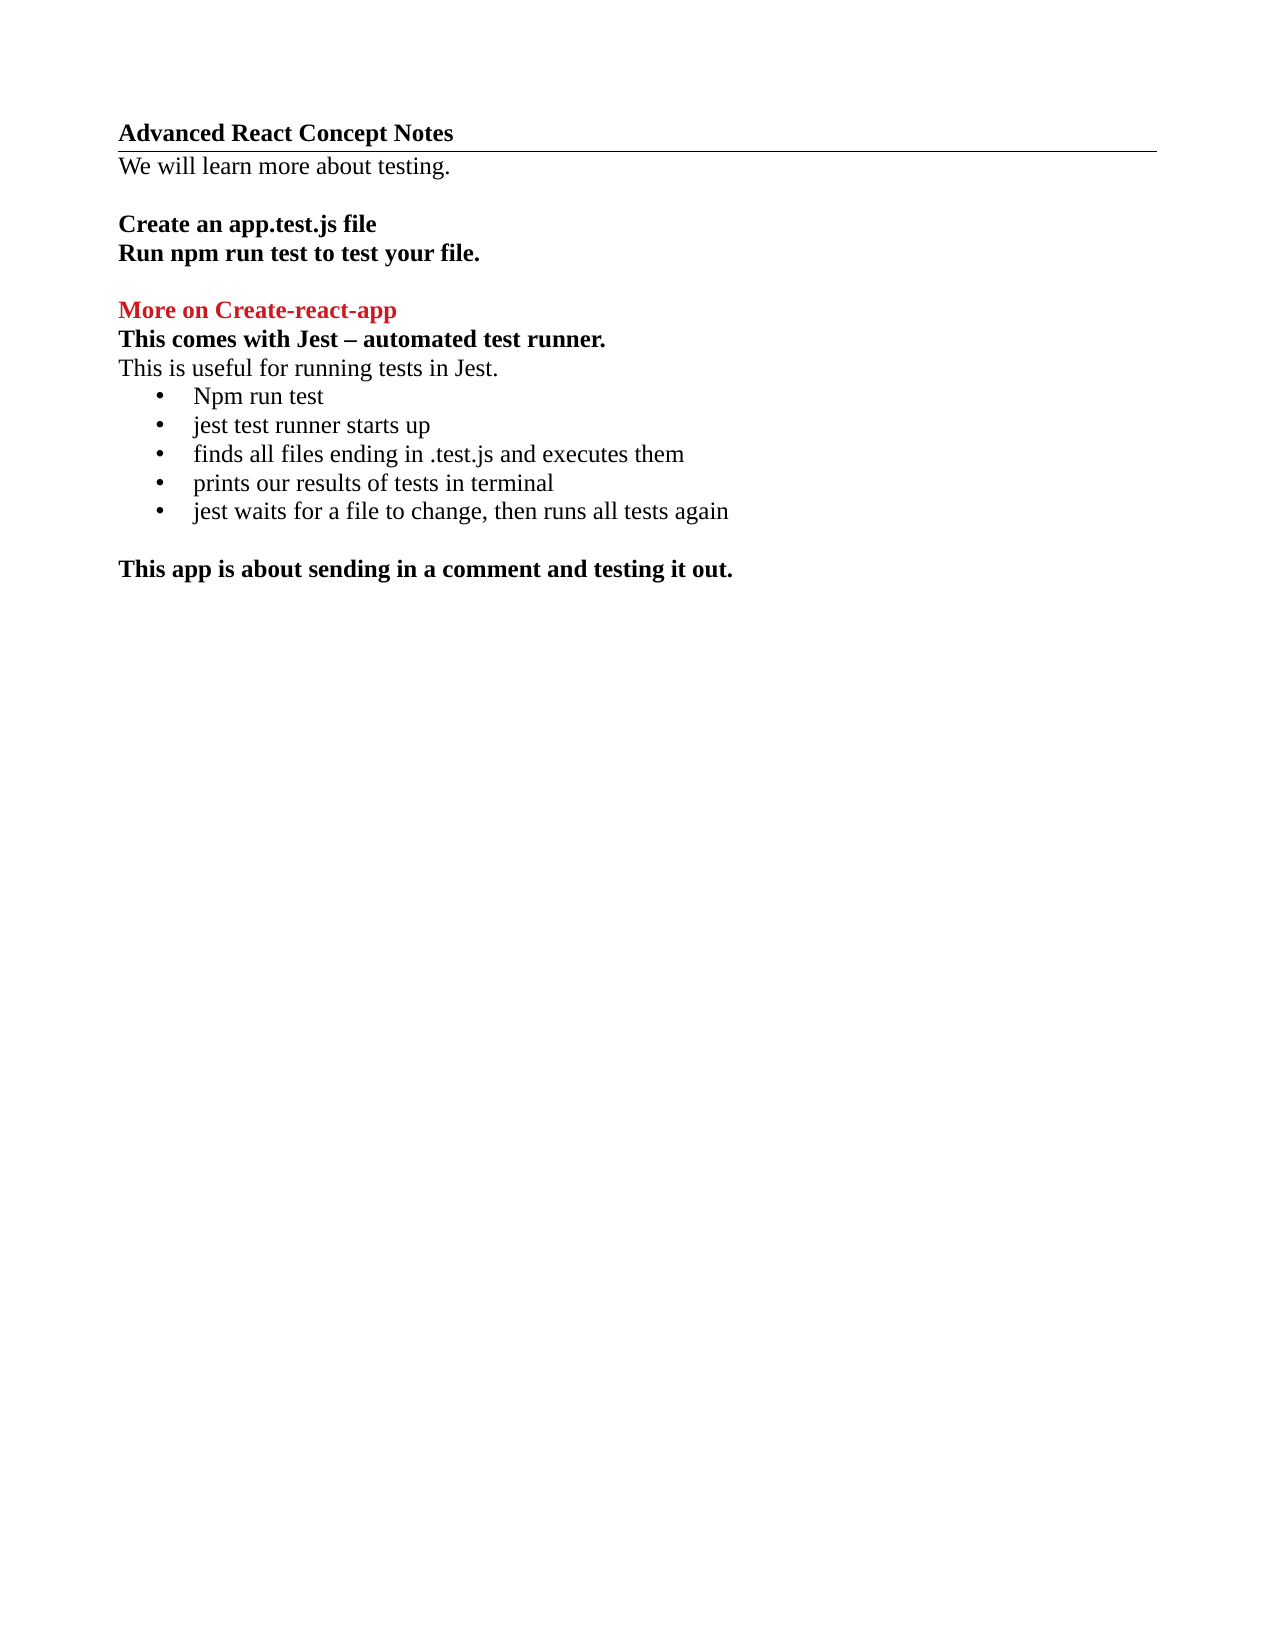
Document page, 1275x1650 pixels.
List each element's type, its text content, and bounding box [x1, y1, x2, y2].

text Run npm run test to test your file. [118, 238, 1157, 266]
list prints our results of tests in terminal [156, 468, 1157, 496]
list jest test runner starts up [156, 410, 1157, 439]
text We will learn more about testing. [118, 152, 1157, 180]
text Create an app.test.js file [118, 209, 1157, 238]
text This is useful for running tests in Jest. [118, 353, 1157, 381]
list jest waits for a file to change, then runs all tests again [156, 496, 1157, 525]
text More on Create-react-app [118, 295, 1157, 324]
list finds all files ending in .test.js and executes them [156, 439, 1157, 468]
text This comes with Jest – automated test runner. [118, 324, 1157, 353]
text Advanced React Concept Notes [118, 118, 1157, 151]
list Npm run test [156, 381, 1157, 410]
text This app is about sending in a comment and testing it out. [118, 554, 1157, 583]
